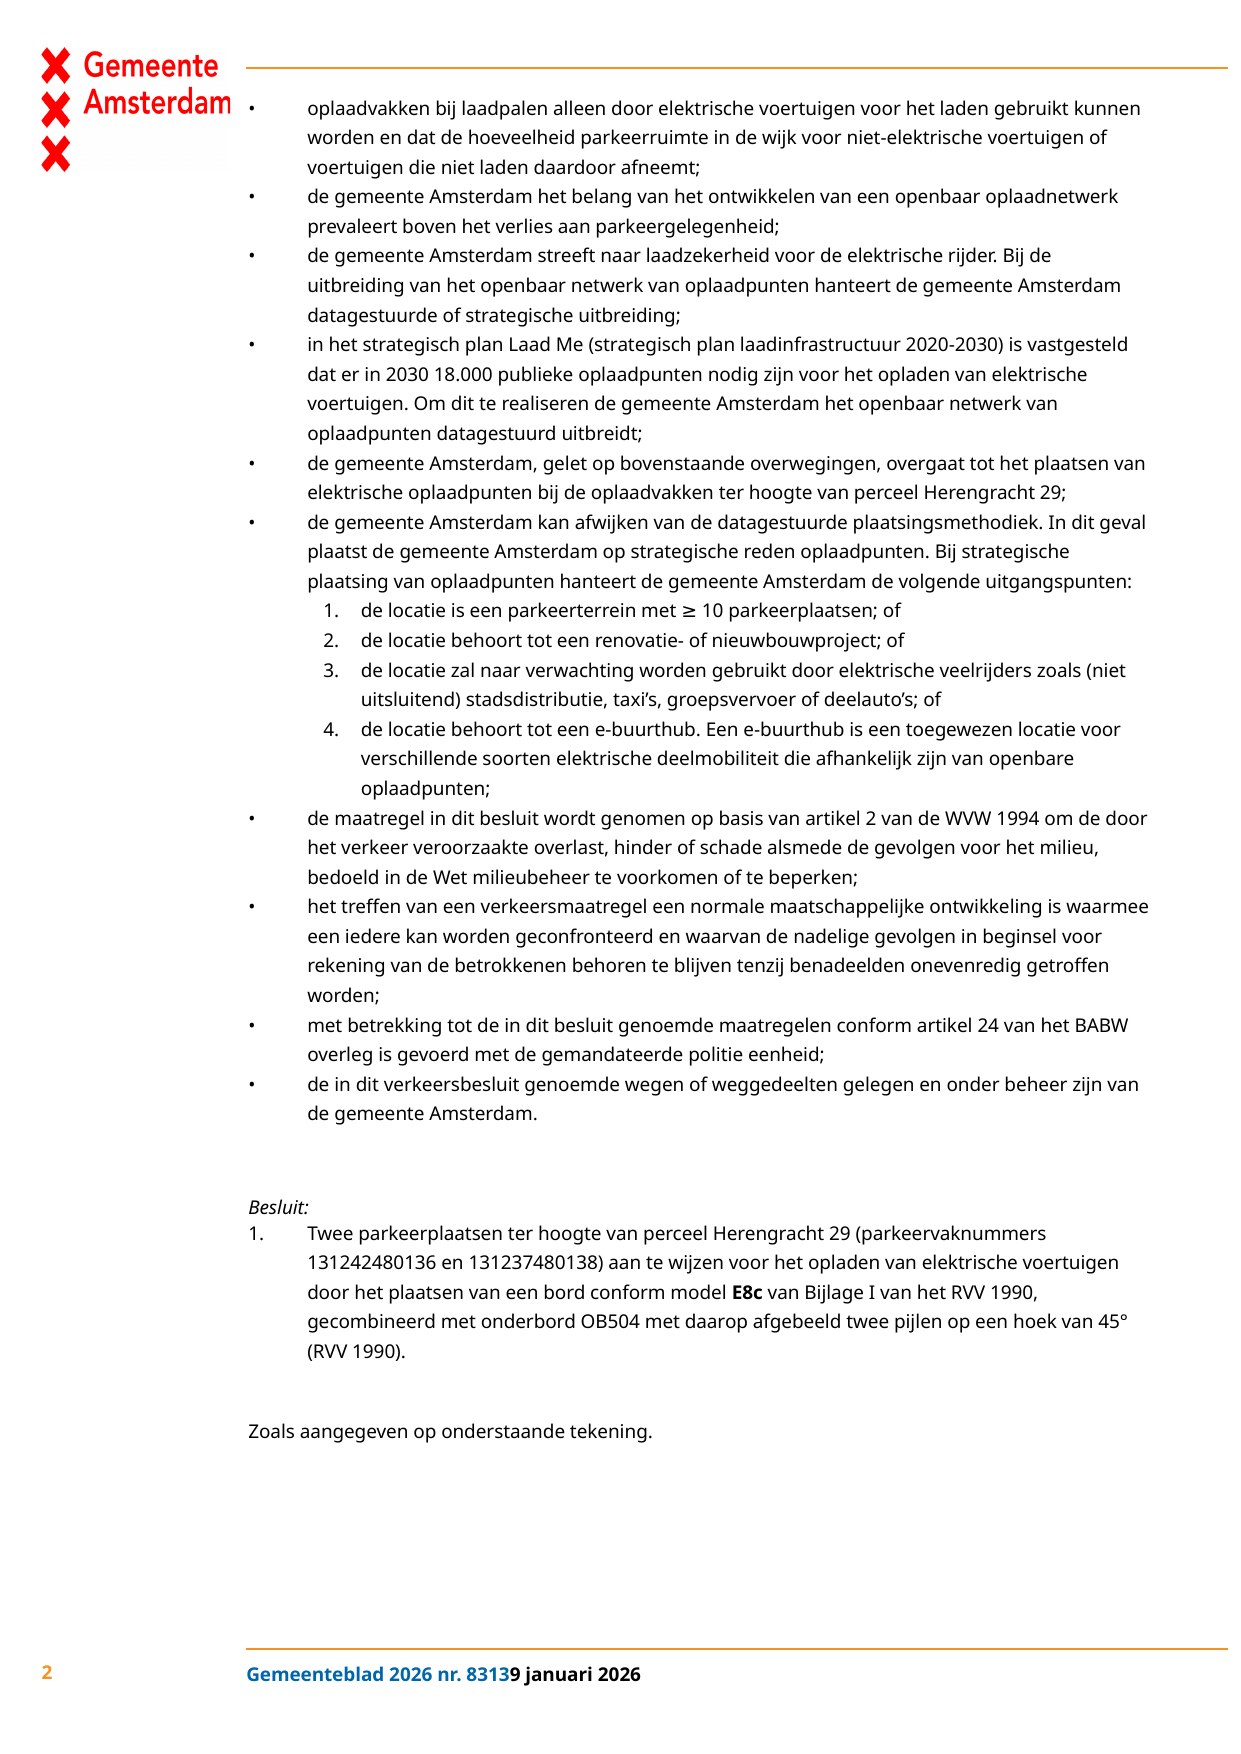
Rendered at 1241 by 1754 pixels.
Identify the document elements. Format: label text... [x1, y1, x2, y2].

list de locatie behoort tot een renovatie- of nieuwbouwproject; of [323, 627, 1152, 653]
list de gemeente Amsterdam het belang van het ontwikkelen van een openbaar oplaadnetwerk prevaleert boven het verlies aan parkeergelegenheid; [248, 183, 1152, 239]
list Twee parkeerplaatsen ter hoogte van perceel Herengracht 29 (parkeervaknummers 131242480136 en 131237480138) aan te wijzen voor het opladen van elektrische voertuigen door het plaatsen van een bord conform model E8c van Bijlage I van het RVV 1990, gecombineerd met onderbord OB504 met daarop afgebeeld twee pijlen op een hoek van 45° (RVV 1990). [248, 1220, 1152, 1364]
list oplaadvakken bij laadpalen alleen door elektrische voertuigen voor het laden gebruikt kunnen worden en dat de hoeveelheid parkeerruimte in de wijk voor niet-elektrische voertuigen of voertuigen die niet laden daardoor afneemt; [248, 95, 1152, 180]
list de gemeente Amsterdam kan afwijken van de datagestuurde plaatsingsmethodiek. In dit geval plaatst de gemeente Amsterdam op strategische reden oplaadpunten. Bij strategische plaatsing van oplaadpunten hanteert de gemeente Amsterdam de volgende uitgangspunten: [248, 509, 1152, 594]
list de gemeente Amsterdam streeft naar laadzekerheid voor de elektrische rijder. Bij de uitbreiding van het openbaar netwerk van oplaadpunten hanteert de gemeente Amsterdam datagestuurde of strategische uitbreiding; [248, 243, 1152, 328]
text Besluit: [248, 1194, 1152, 1220]
list het treffen van een verkeersmaatregel een normale maatschappelijke ontwikkeling is waarmee een iedere kan worden geconfronteerd en waarvan de nadelige gevolgen in beginsel voor rekening van de betrokkenen behoren te blijven tenzij benadeelden onevenredig getroffen worden; [248, 893, 1152, 1008]
list de in dit verkeersbesluit genoemde wegen of weggedeelten gelegen en onder beheer zijn van de gemeente Amsterdam. [248, 1071, 1152, 1126]
list de locatie behoort tot een e-buurthub. Een e-buurthub is een toegewezen locatie voor verschillende soorten elektrische deelmobiliteit die afhankelijk zijn van openbare oplaadpunten; [323, 716, 1152, 801]
list met betrekking tot de in dit besluit genoemde maatregelen conform artikel 24 van het BABW overleg is gevoerd met de gemandateerde politie eenheid; [248, 1012, 1152, 1067]
text Zoals aangegeven op onderstaande tekening. [248, 1418, 1152, 1444]
list de locatie zal naar verwachting worden gebruikt door elektrische veelrijders zoals (niet uitsluitend) stadsdistributie, taxi’s, groepsvervoer of deelauto’s; of [323, 657, 1152, 712]
list de maatregel in dit besluit wordt genomen op basis van artikel 2 van de WVW 1994 om de door het verkeer veroorzaakte overlast, hinder of schade alsmede de gevolgen voor het milieu, bedoeld in de Wet milieubeheer te voorkomen of te beperken; [248, 805, 1152, 890]
list de gemeente Amsterdam, gelet op bovenstaande overwegingen, overgaat tot het plaatsen van elektrische oplaadpunten bij de oplaadvakken ter hoogte van perceel Herengracht 29; [248, 450, 1152, 505]
picture [41, 47, 231, 172]
list in het strategisch plan Laad Me (strategisch plan laadinfrastructuur 2020-2030) is vastgesteld dat er in 2030 18.000 publieke oplaadpunten nodig zijn voor het opladen van elektrische voertuigen. Om dit te realiseren de gemeente Amsterdam het openbaar netwerk van oplaadpunten datagestuurd uitbreidt; [248, 331, 1152, 446]
list de locatie is een parkeerterrein met ≥ 10 parkeerplaatsen; of [323, 598, 1152, 623]
